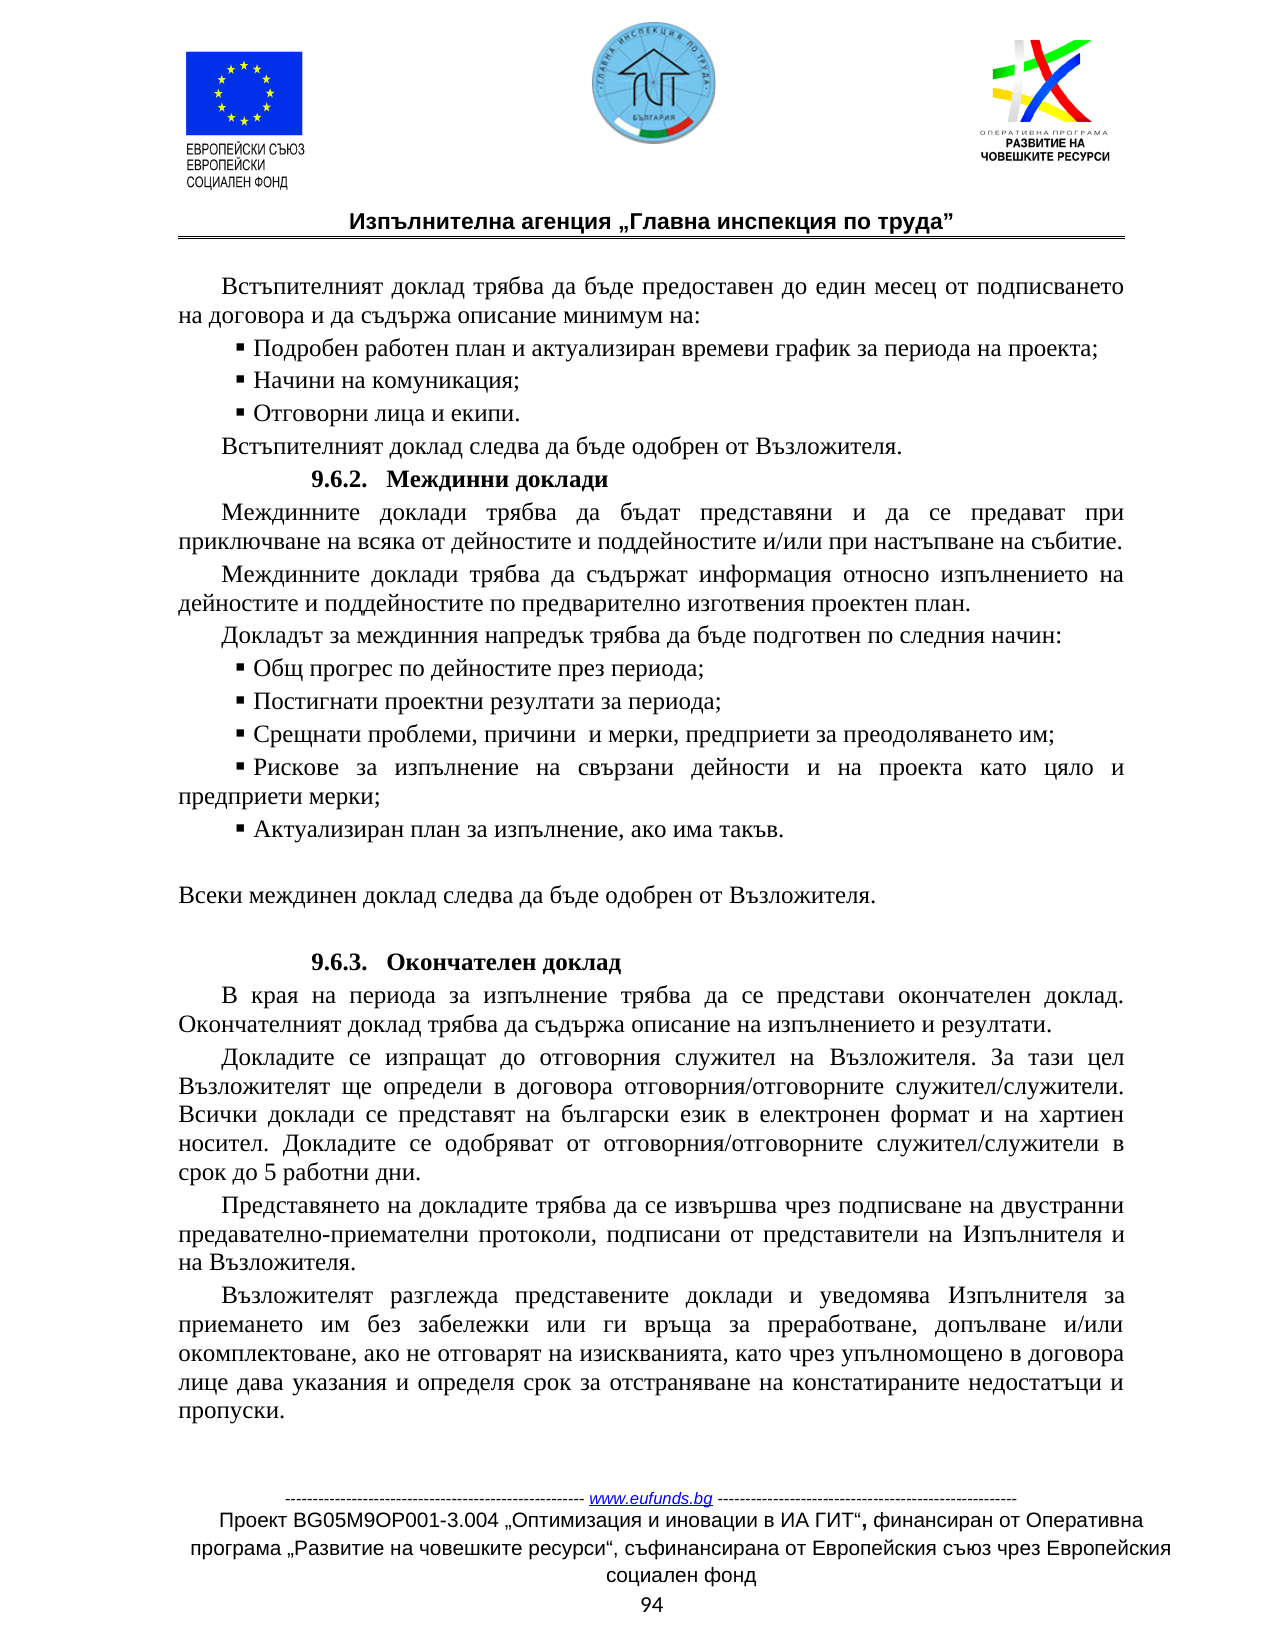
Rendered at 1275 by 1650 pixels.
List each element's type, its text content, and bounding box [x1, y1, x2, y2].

text Междинните доклади трябва да съдържат информация относно изпълнението на дейностите и поддейностите по предварително изготвения проектен план. [178, 559, 1125, 616]
text В края на периода за изпълнение трябва да се представи окончателен доклад. Окончателният доклад трябва да съдържа описание на изпълнението и резултати. [178, 980, 1125, 1038]
list Междинни доклади [311, 464, 1125, 493]
text Представянето на докладите трябва да се извършва чрез подписване на двустранни предавателно-приемателни протоколи, подписани от представители на изпълнителя и на възложителя. [178, 1190, 1125, 1276]
list Подробен работен план и актуализиран времеви график за периода на проекта; [178, 333, 1125, 361]
list Начини на комуникация; [178, 366, 1125, 394]
text Встъпителният доклад следва да бъде одобрен от възложителя. [178, 431, 1125, 460]
text Докладите се изпращат до отговорния служител на възложителя. За тази цел възложителят ще определи в договора отговорния/отговорните служител/служители. Всички доклади се представят на български език в електронен формат и на хартиен носител. Докладите се одобряват от отговорния/отговорните служител/служители в срок до 5 работни дни. [178, 1042, 1125, 1186]
list Окончателен доклад [311, 947, 1125, 976]
list Постигнати проектни резултати за периода; [178, 686, 1125, 715]
list Рискове за изпълнение на свързани дейности и на проекта като цяло и предприети мерки; [178, 752, 1125, 810]
text Междинните доклади трябва да бъдат представяни и да се предават при приключване на всяка от дейностите и поддейностите и/или при настъпване на събитие. [178, 497, 1125, 555]
text Встъпителният доклад трябва да бъде предоставен до един месец от подписването на договора и да съдържа описание минимум на: [178, 271, 1125, 328]
list Актуализиран план за изпълнение, ако има такъв. [178, 814, 1125, 843]
list Отговорни лица и екипи. [178, 398, 1125, 427]
text Всеки междинен доклад следва да бъде одобрен от възложителя. [178, 880, 1125, 908]
text Докладът за междинния напредък трябва да бъде подготвен по следния начин: [178, 621, 1125, 649]
list Срещнати проблеми, причини и мерки, предприети за преодоляването им; [178, 719, 1125, 748]
list Общ прогрес по дейностите през периода; [178, 653, 1125, 682]
text Възложителят разглежда представените доклади и уведомява изпълнителя за приемането им без забележки или ги връща за преработване, допълване и/или окомплектоване, ако не отговарят на изискванията, като чрез упълномощено в договора лице дава указания и определя срок за отстраняване на констатираните недостатъци и пропуски. [178, 1280, 1125, 1424]
